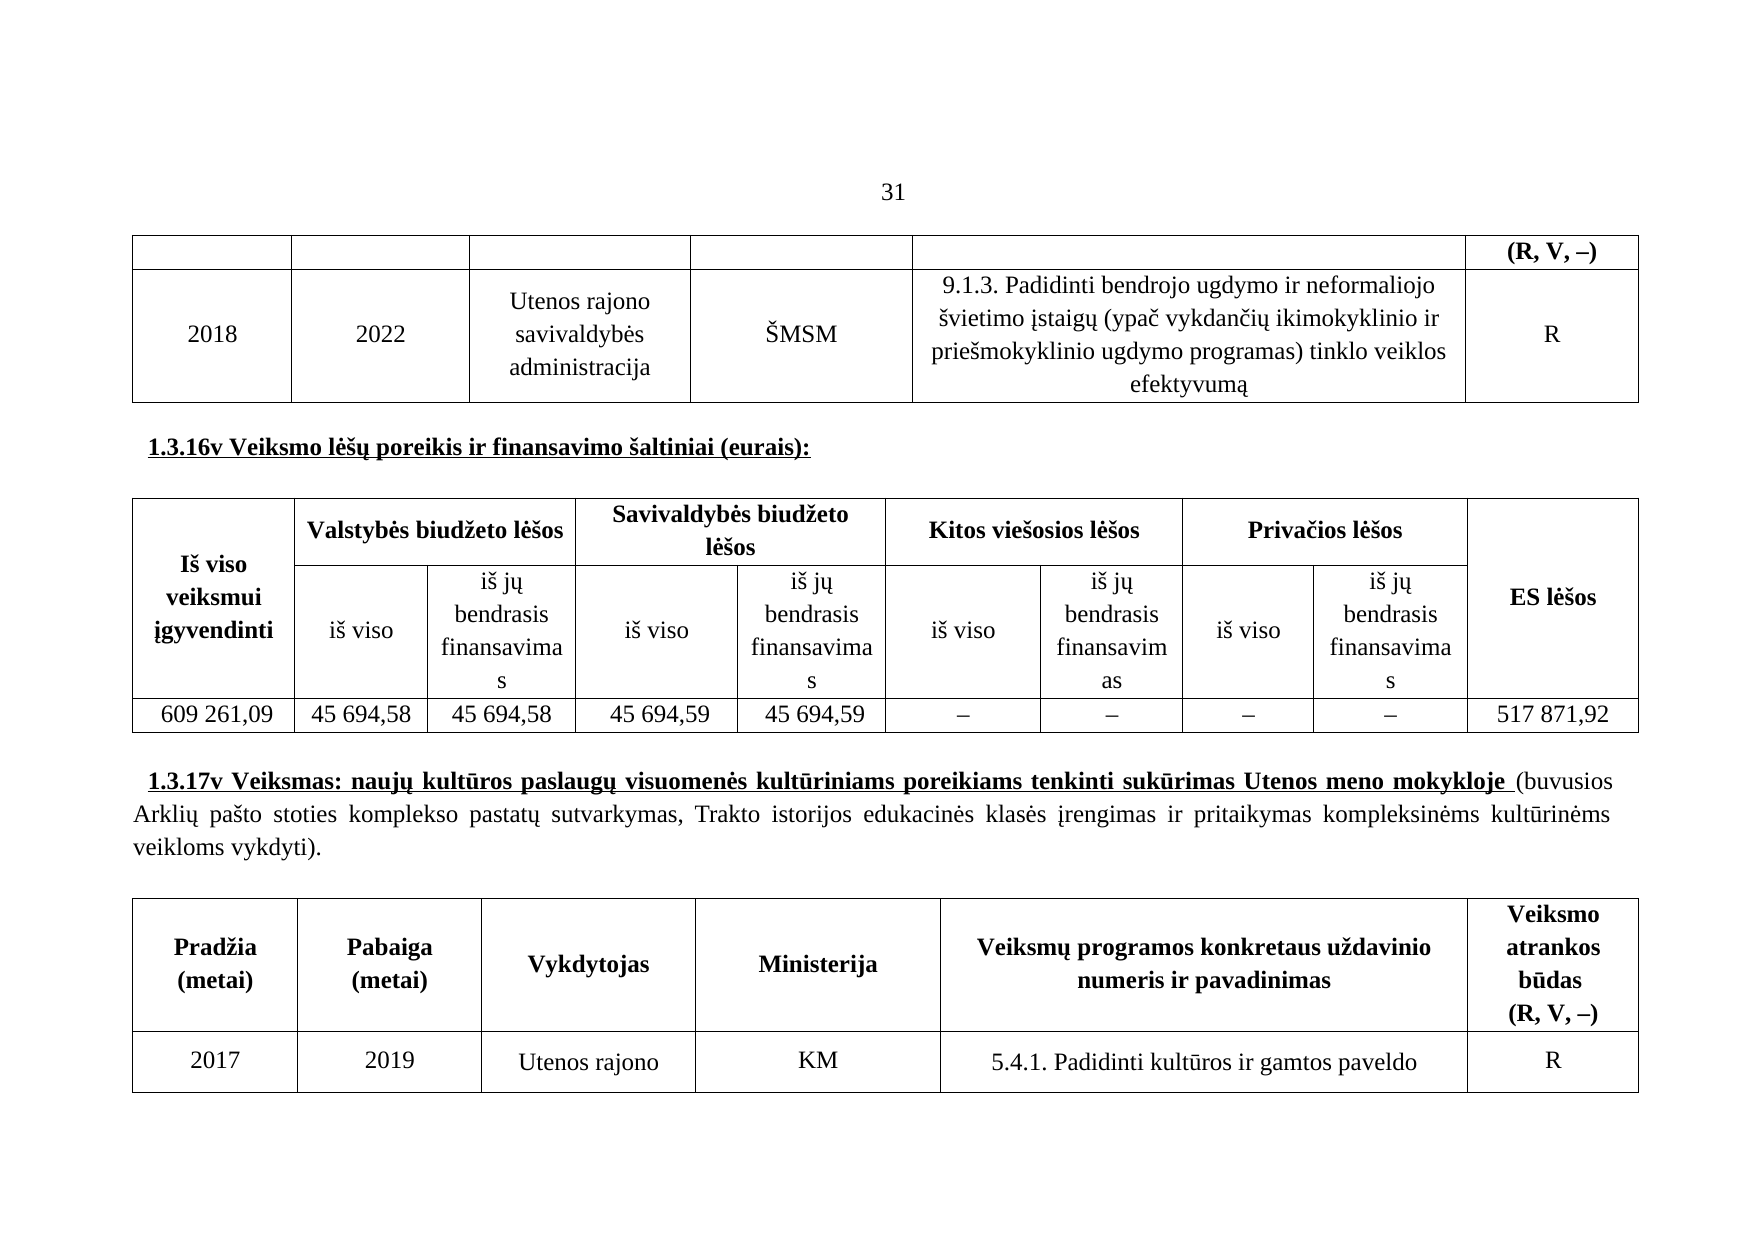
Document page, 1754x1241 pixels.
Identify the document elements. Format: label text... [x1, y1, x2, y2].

table_cell 517 871,92 [1468, 699, 1638, 732]
table_cell ŠMSM [691, 270, 912, 402]
table_cell 45 694,58 [428, 699, 575, 732]
table_cell iš jų bendrasis finansavimas [1314, 566, 1467, 698]
table_cell 9.1.3. Padidinti bendrojo ugdymo ir neformaliojo švietimo įstaigų (ypač vykdančių ikimokyklinio ir priešmokyklinio ugdymo programas) tinklo veiklos efektyvumą [913, 270, 1465, 402]
table_cell KM [696, 1032, 940, 1092]
table_header Vykdytojas [482, 899, 695, 1031]
table_cell – [1183, 699, 1313, 732]
table_cell 45 694,59 [738, 699, 885, 732]
table_cell Utenos rajono [482, 1032, 695, 1092]
table_header [691, 236, 912, 269]
table_cell R [1466, 270, 1638, 402]
table_cell iš jų bendrasis finansavimas [428, 566, 575, 698]
table_cell 2019 [298, 1032, 481, 1092]
table_cell 2017 [133, 1032, 297, 1092]
table_header Iš viso veiksmui įgyvendinti [133, 499, 294, 698]
table_header Valstybės biudžeto lėšos [295, 499, 575, 565]
table_header Veiksmų programos konkretaus uždavinio numeris ir pavadinimas [941, 899, 1467, 1031]
table_cell R [1468, 1032, 1638, 1092]
table_cell 2022 [292, 270, 469, 402]
table_header [913, 236, 1465, 269]
table_cell 2018 [133, 270, 291, 402]
table_header Pradžia (metai) [133, 899, 297, 1031]
table_cell – [886, 699, 1040, 732]
table_cell Utenos rajono savivaldybės administracija [470, 270, 690, 402]
table_header (R, V, –) [1466, 236, 1638, 269]
table_cell iš jų bendrasis finansavimas [1041, 566, 1182, 698]
table_header Kitos viešosios lėšos [886, 499, 1182, 565]
table_cell iš viso [295, 566, 427, 698]
table_cell 45 694,59 [576, 699, 737, 732]
table_cell iš viso [886, 566, 1040, 698]
table_header [470, 236, 690, 269]
table_cell 609 261,09 [133, 699, 294, 732]
table_cell iš viso [1183, 566, 1313, 698]
text 1.3.17v Veiksmas: naujų kultūros paslaugų visuomenės kultūriniams poreikiams tenkinti sukūrimas Utenos meno mokykloje (buvusios Arklių pašto stoties komplekso pastatų sutvarkymas, Trakto istorijos edukacinės klasės įrengimas ir pritaikymas kompleksinėms kultūrinėms veikloms vykdyti). [133, 766, 1613, 861]
table_cell 5.4.1. Padidinti kultūros ir gamtos paveldo [941, 1032, 1467, 1092]
table_header Ministerija [696, 899, 940, 1031]
table_cell – [1041, 699, 1182, 732]
table_cell iš viso [576, 566, 737, 698]
table_header [292, 236, 469, 269]
table_header Pabaiga (metai) [298, 899, 481, 1031]
table_header ES lėšos [1468, 499, 1638, 698]
table_header [133, 236, 291, 269]
table_header Veiksmo atrankos būdas (R, V, –) [1468, 899, 1638, 1031]
table_header Savivaldybės biudžeto lėšos [576, 499, 885, 565]
table_cell 45 694,58 [295, 699, 427, 732]
table_cell iš jų bendrasis finansavimas [738, 566, 885, 698]
text 1.3.16v Veiksmo lėšų poreikis ir finansavimo šaltiniai (eurais): [118, 432, 1668, 460]
table_cell – [1314, 699, 1467, 732]
table_header Privačios lėšos [1183, 499, 1467, 565]
